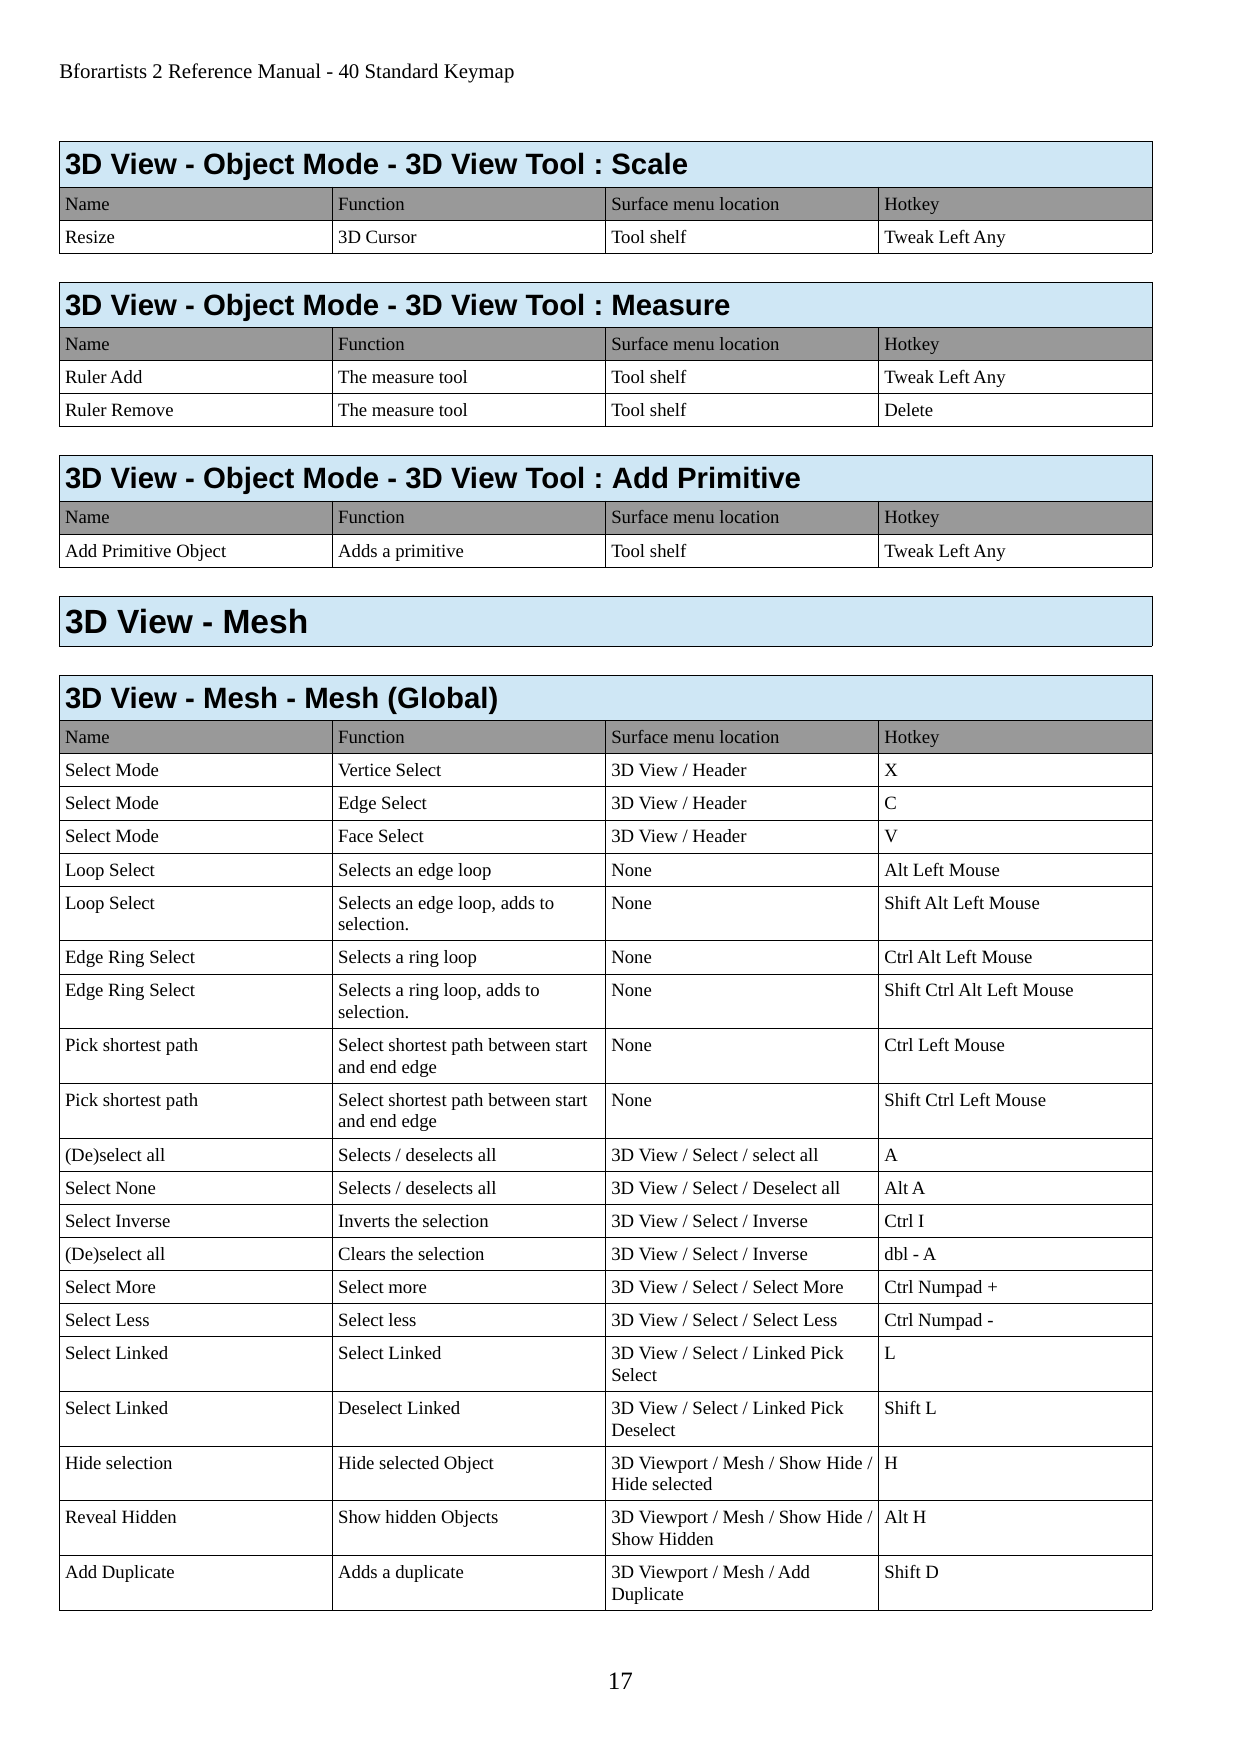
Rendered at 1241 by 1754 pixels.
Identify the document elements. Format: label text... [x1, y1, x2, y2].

table_cell Loop Select [60, 854, 332, 886]
table_cell Face Select [333, 821, 605, 853]
table_cell Name [60, 188, 332, 220]
table_cell Loop Select [60, 887, 332, 940]
table_cell 3D View / Header [606, 787, 878, 819]
table_cell 3D Viewport / Mesh / Show Hide / Hide selected [606, 1447, 878, 1500]
table_cell C [879, 787, 1152, 819]
table_cell Select Linked [60, 1337, 332, 1391]
table_cell None [606, 975, 878, 1028]
table_cell Select Mode [60, 787, 332, 819]
table_cell 3D Cursor [333, 221, 605, 253]
table_cell 3D View / Select / Inverse [606, 1238, 878, 1270]
table_cell Adds a primitive [333, 535, 605, 567]
table_cell None [606, 854, 878, 886]
table_cell Clears the selection [333, 1238, 605, 1270]
table_cell V [879, 821, 1152, 853]
table_cell 3D View / Select / Deselect all [606, 1172, 878, 1204]
table_cell 3D Viewport / Mesh / Show Hide / Show Hidden [606, 1501, 878, 1555]
table_cell The measure tool [333, 361, 605, 393]
table_cell Select shortest path between start and end edge [333, 1084, 605, 1138]
table_header 3D View - Object Mode - 3D View Tool : Scale [60, 142, 1152, 187]
table_cell Shift D [879, 1556, 1152, 1610]
table_cell Tool shelf [606, 361, 878, 393]
table_cell Surface menu location [606, 328, 878, 360]
table_cell Ctrl Numpad - [879, 1304, 1152, 1336]
table_cell None [606, 941, 878, 973]
table_cell Name [60, 328, 332, 360]
table_header 3D View - Mesh [60, 597, 1152, 646]
table_cell Tweak Left Any [879, 221, 1152, 253]
table_cell Select less [333, 1304, 605, 1336]
table_cell Select Linked [60, 1392, 332, 1446]
table_cell None [606, 1029, 878, 1083]
table_cell Alt Left Mouse [879, 854, 1152, 886]
table_cell A [879, 1139, 1152, 1171]
table_cell Edge Ring Select [60, 975, 332, 1028]
table_cell Hotkey [879, 502, 1152, 534]
table_cell Hotkey [879, 721, 1152, 753]
table_cell None [606, 887, 878, 940]
table_cell Select Inverse [60, 1205, 332, 1237]
table_cell Select None [60, 1172, 332, 1204]
table_cell Select More [60, 1271, 332, 1303]
table_cell Edge Select [333, 787, 605, 819]
table_cell 3D View / Select / Linked Pick Select [606, 1337, 878, 1391]
table_cell Select more [333, 1271, 605, 1303]
table_cell Surface menu location [606, 188, 878, 220]
table_cell Ctrl Numpad + [879, 1271, 1152, 1303]
table_cell Ctrl Alt Left Mouse [879, 941, 1152, 973]
table_cell Select Mode [60, 754, 332, 786]
table_cell Surface menu location [606, 502, 878, 534]
table_cell Shift L [879, 1392, 1152, 1446]
table_cell Tweak Left Any [879, 535, 1152, 567]
table_cell Function [333, 328, 605, 360]
table_cell Function [333, 502, 605, 534]
table_cell Alt H [879, 1501, 1152, 1555]
table_cell Tool shelf [606, 221, 878, 253]
table_cell Delete [879, 394, 1152, 426]
table_cell Hide selected Object [333, 1447, 605, 1500]
table_cell Inverts the selection [333, 1205, 605, 1237]
table_header 3D View - Mesh - Mesh (Global) [60, 676, 1152, 720]
table_cell Selects / deselects all [333, 1172, 605, 1204]
table_cell Alt A [879, 1172, 1152, 1204]
table_cell 3D View / Select / select all [606, 1139, 878, 1171]
table_cell Select Less [60, 1304, 332, 1336]
table_cell 3D View / Select / Inverse [606, 1205, 878, 1237]
table_cell dbl - A [879, 1238, 1152, 1270]
table_cell (De)select all [60, 1238, 332, 1270]
table_cell Ctrl Left Mouse [879, 1029, 1152, 1083]
table_cell Deselect Linked [333, 1392, 605, 1446]
table_cell Function [333, 721, 605, 753]
table_cell Tool shelf [606, 535, 878, 567]
table_cell Name [60, 721, 332, 753]
table_cell Show hidden Objects [333, 1501, 605, 1555]
table_cell 3D View / Select / Linked Pick Deselect [606, 1392, 878, 1446]
table_cell Selects / deselects all [333, 1139, 605, 1171]
table_cell (De)select all [60, 1139, 332, 1171]
table_cell L [879, 1337, 1152, 1391]
table_cell Name [60, 502, 332, 534]
table_cell Function [333, 188, 605, 220]
table_header 3D View - Object Mode - 3D View Tool : Add Primitive [60, 456, 1152, 501]
table_cell Add Duplicate [60, 1556, 332, 1610]
table_cell 3D View / Header [606, 821, 878, 853]
table_cell Pick shortest path [60, 1029, 332, 1083]
table_cell Ruler Remove [60, 394, 332, 426]
table_cell Hide selection [60, 1447, 332, 1500]
table_cell Reveal Hidden [60, 1501, 332, 1555]
table_cell Adds a duplicate [333, 1556, 605, 1610]
table_cell Resize [60, 221, 332, 253]
table_cell 3D View / Select / Select More [606, 1271, 878, 1303]
table_cell Edge Ring Select [60, 941, 332, 973]
table_cell H [879, 1447, 1152, 1500]
table_cell Selects an edge loop, adds to selection. [333, 887, 605, 940]
table_cell 3D View / Header [606, 754, 878, 786]
table_cell None [606, 1084, 878, 1138]
table_cell Selects a ring loop, adds to selection. [333, 975, 605, 1028]
table_cell Selects a ring loop [333, 941, 605, 973]
table_cell Select Linked [333, 1337, 605, 1391]
table_cell Select shortest path between start and end edge [333, 1029, 605, 1083]
table_cell Surface menu location [606, 721, 878, 753]
table_cell Hotkey [879, 328, 1152, 360]
table_cell Ctrl I [879, 1205, 1152, 1237]
table_cell The measure tool [333, 394, 605, 426]
table_cell Shift Ctrl Left Mouse [879, 1084, 1152, 1138]
table_cell Hotkey [879, 188, 1152, 220]
table_cell Pick shortest path [60, 1084, 332, 1138]
table_cell Tweak Left Any [879, 361, 1152, 393]
table_cell Tool shelf [606, 394, 878, 426]
table_header 3D View - Object Mode - 3D View Tool : Measure [60, 283, 1152, 327]
table_cell Select Mode [60, 821, 332, 853]
table_cell X [879, 754, 1152, 786]
table_cell Selects an edge loop [333, 854, 605, 886]
table_cell Shift Alt Left Mouse [879, 887, 1152, 940]
table_cell Ruler Add [60, 361, 332, 393]
table_cell Shift Ctrl Alt Left Mouse [879, 975, 1152, 1028]
table_cell Vertice Select [333, 754, 605, 786]
table_cell 3D Viewport / Mesh / Add Duplicate [606, 1556, 878, 1610]
table_cell Add Primitive Object [60, 535, 332, 567]
table_cell 3D View / Select / Select Less [606, 1304, 878, 1336]
